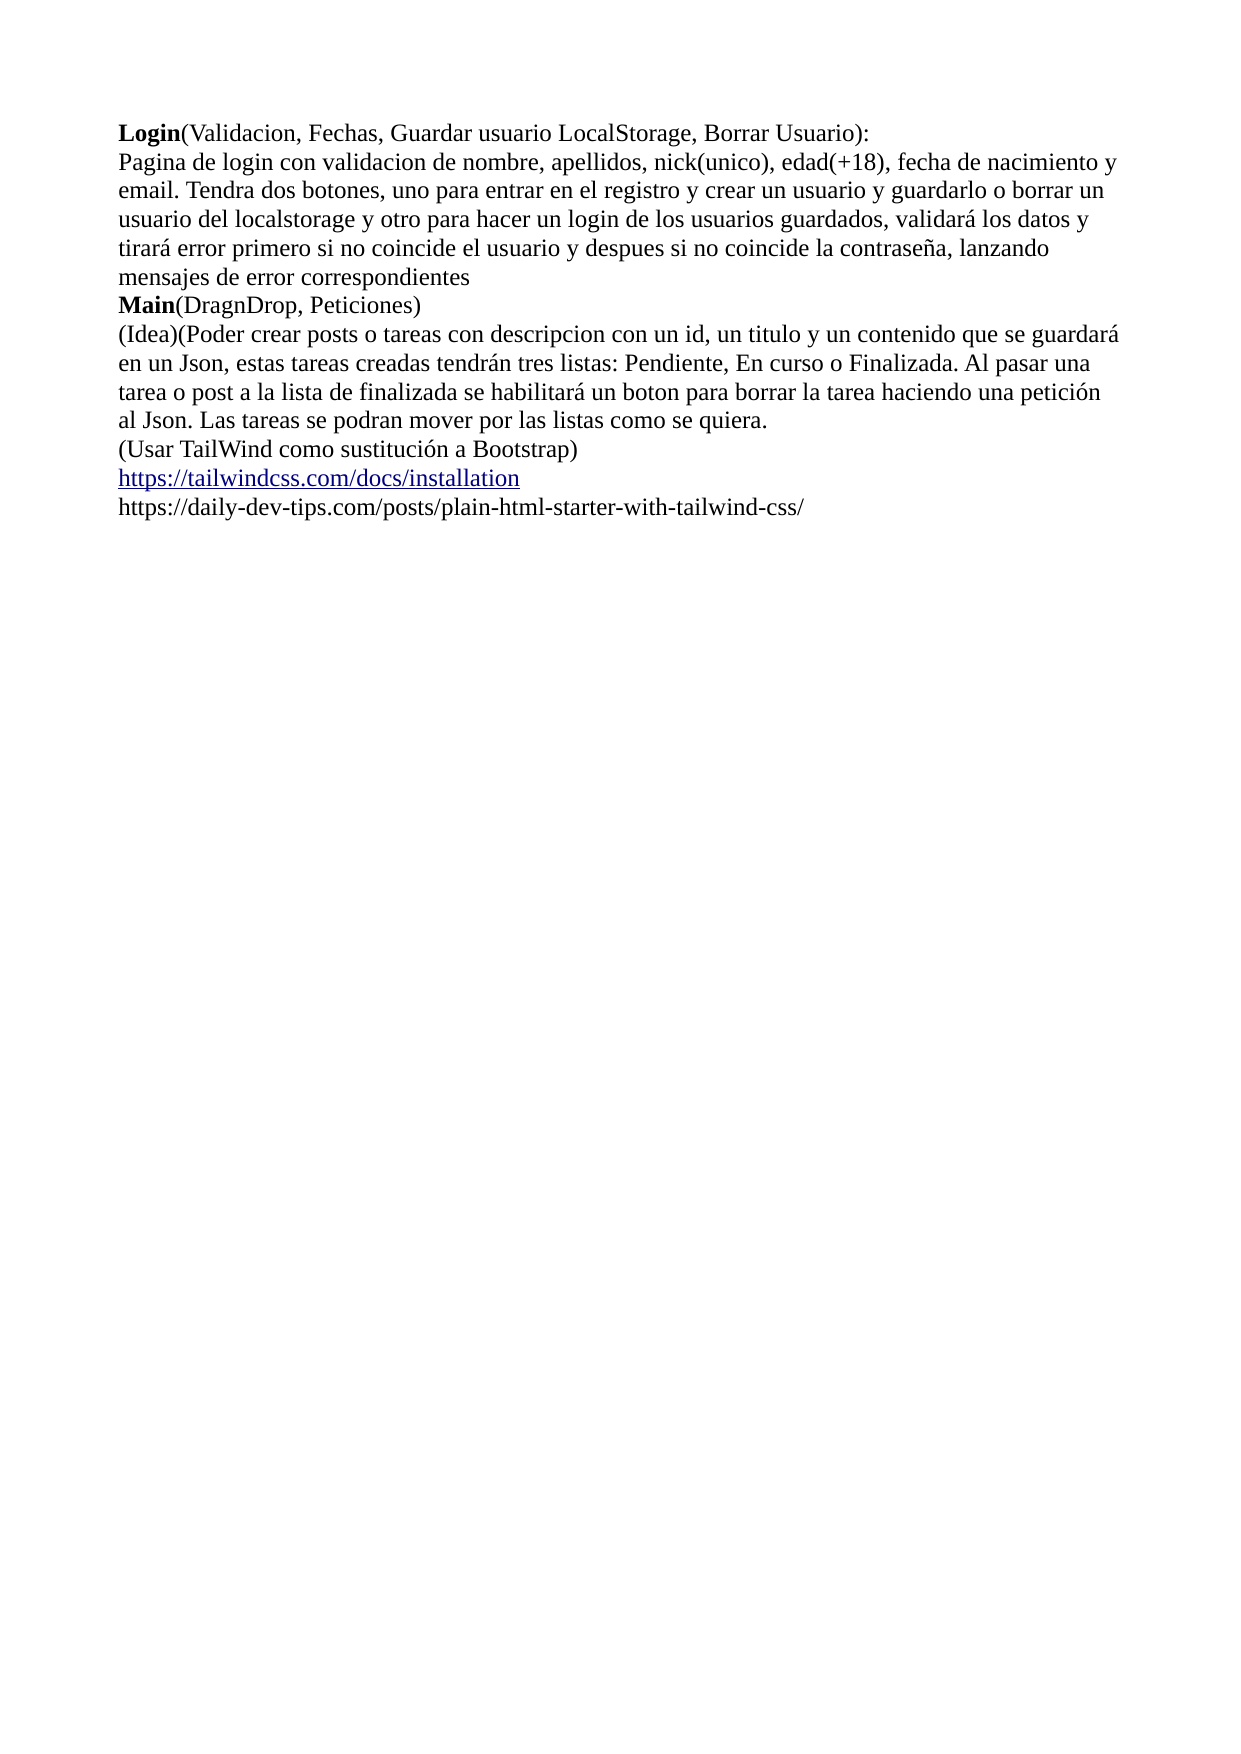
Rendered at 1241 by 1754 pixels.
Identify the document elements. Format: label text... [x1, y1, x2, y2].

text https://tailwindcss.com/docs/installation [118, 463, 1122, 492]
text Main(DragnDrop, Peticiones) [118, 291, 1122, 319]
text (Usar TailWind como sustitución a Bootstrap) [118, 434, 1122, 463]
text (Idea)(Poder crear posts o tareas con descripcion con un id, un titulo y un contenido que se guardará en un Json, estas tareas creadas tendrán tres listas: Pendiente, En curso o Finalizada. Al pasar una tarea o post a la lista de finalizada se habilitará un boton para borrar la tarea haciendo una petición al Json. Las tareas se podran mover por las listas como se quiera. [118, 319, 1122, 434]
text Pagina de login con validacion de nombre, apellidos, nick(unico), edad(+18), fecha de nacimiento y email. Tendra dos botones, uno para entrar en el registro y crear un usuario y guardarlo o borrar un usuario del localstorage y otro para hacer un login de los usuarios guardados, validará los datos y tirará error primero si no coincide el usuario y despues si no coincide la contraseña, lanzando mensajes de error correspondientes [118, 147, 1122, 291]
text Login(Validacion, Fechas, Guardar usuario LocalStorage, Borrar Usuario): [118, 118, 1122, 147]
text https://daily-dev-tips.com/posts/plain-html-starter-with-tailwind-css/ [118, 492, 1122, 521]
